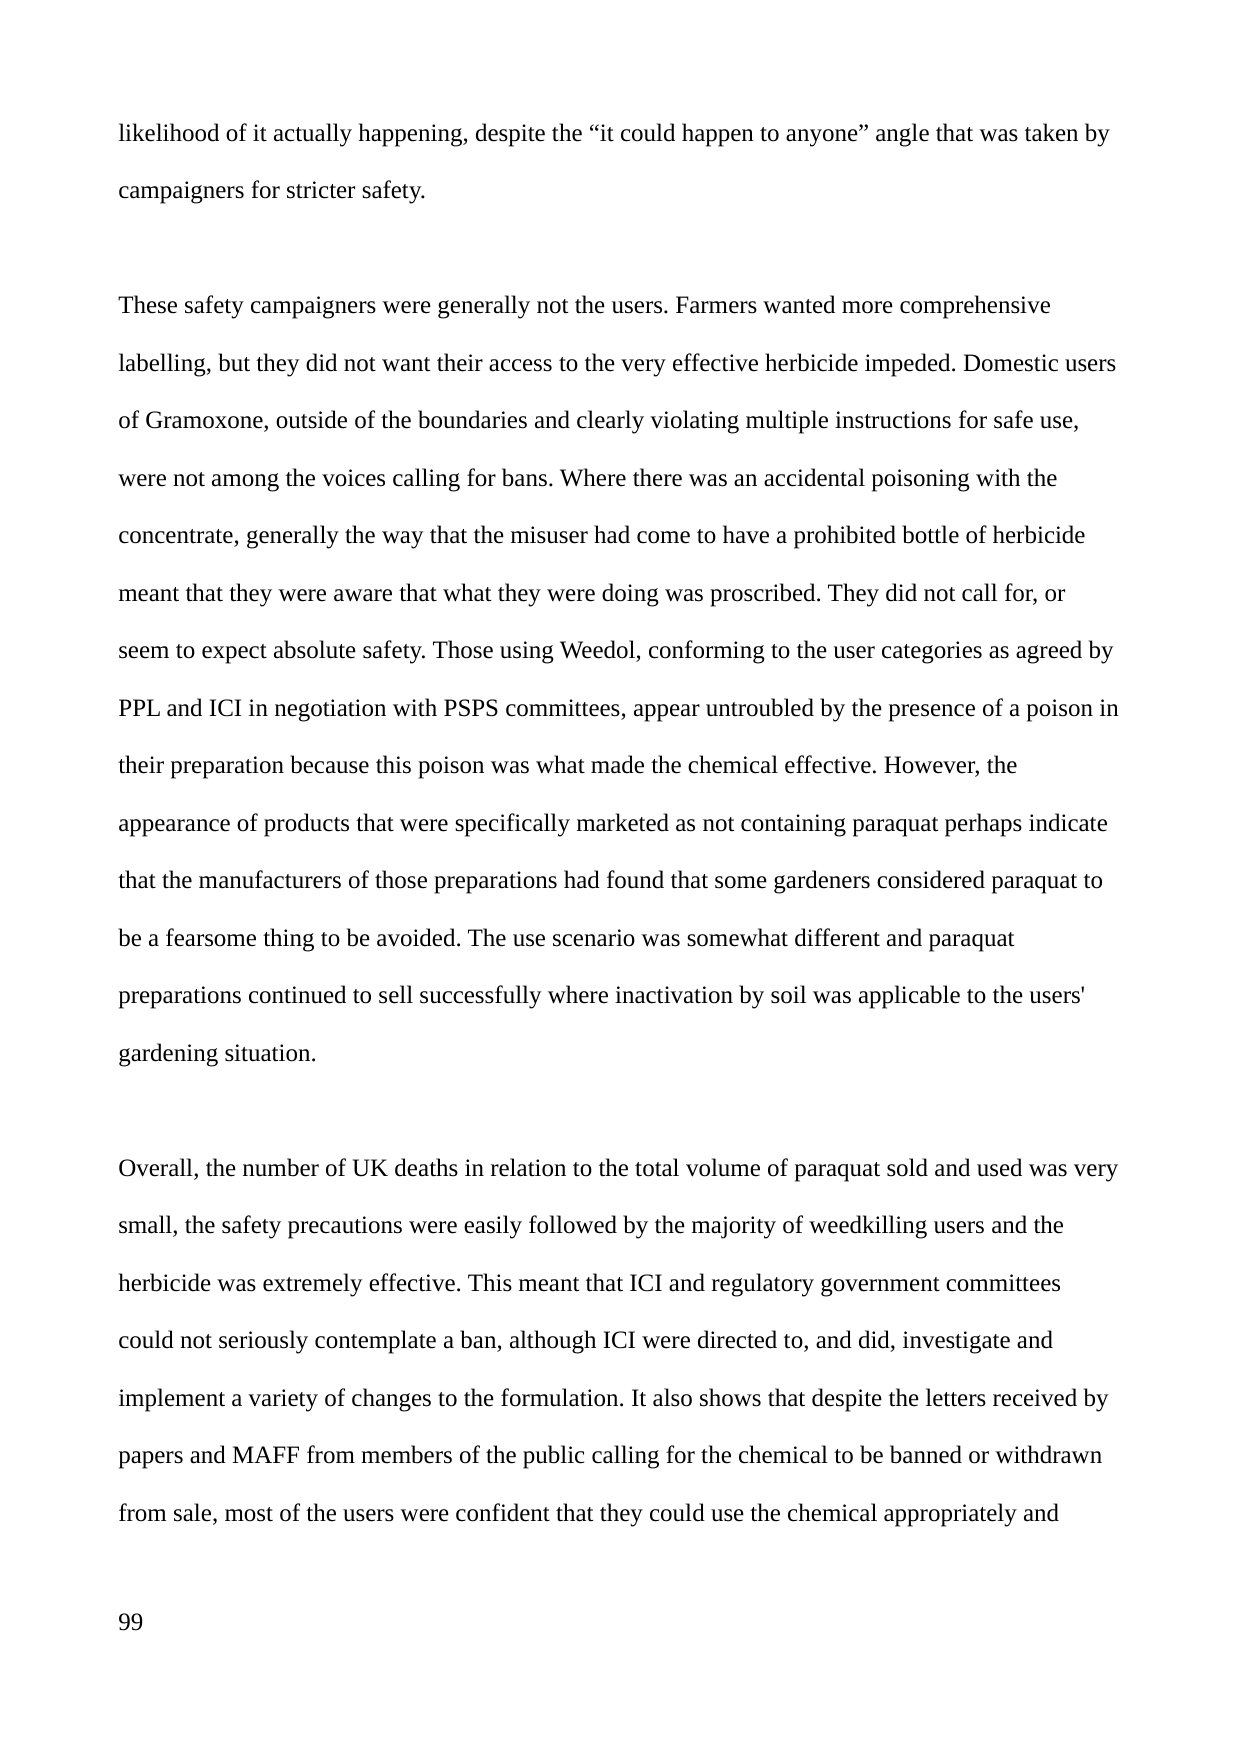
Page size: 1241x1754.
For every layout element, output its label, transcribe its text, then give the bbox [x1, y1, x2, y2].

text Overall, the number of UK deaths in relation to the total volume of paraquat sold and used was very small, the safety precautions were easily followed by the majority of weedkilling users and the herbicide was extremely effective. This meant that ICI and regulatory government committees could not seriously contemplate a ban, although ICI were directed to, and did, investigate and implement a variety of changes to the formulation. It also shows that despite the letters received by papers and MAFF from members of the public calling for the chemical to be banned or withdrawn from sale, most of the users were confident that they could use the chemical appropriately and [118, 1153, 1122, 1527]
text likelihood of it actually happening, despite the “it could happen to anyone” angle that was taken by campaigners for stricter safety. [118, 118, 1122, 204]
text These safety campaigners were generally not the users. Farmers wanted more comprehensive labelling, but they did not want their access to the very effective herbicide impeded. Domestic users of Gramoxone, outside of the boundaries and clearly violating multiple instructions for safe use, were not among the voices calling for bans. Where there was an accidental poisoning with the concentrate, generally the way that the misuser had come to have a prohibited bottle of herbicide meant that they were aware that what they were doing was proscribed. They did not call for, or seem to expect absolute safety. Those using Weedol, conforming to the user categories as agreed by PPL and ICI in negotiation with PSPS committees, appear untroubled by the presence of a poison in their preparation because this poison was what made the chemical effective. However, the appearance of products that were specifically marketed as not containing paraquat perhaps indicate that the manufacturers of those preparations had found that some gardeners considered paraquat to be a fearsome thing to be avoided. The use scenario was somewhat different and paraquat preparations continued to sell successfully where inactivation by soil was applicable to the users' gardening situation. [118, 291, 1122, 1067]
